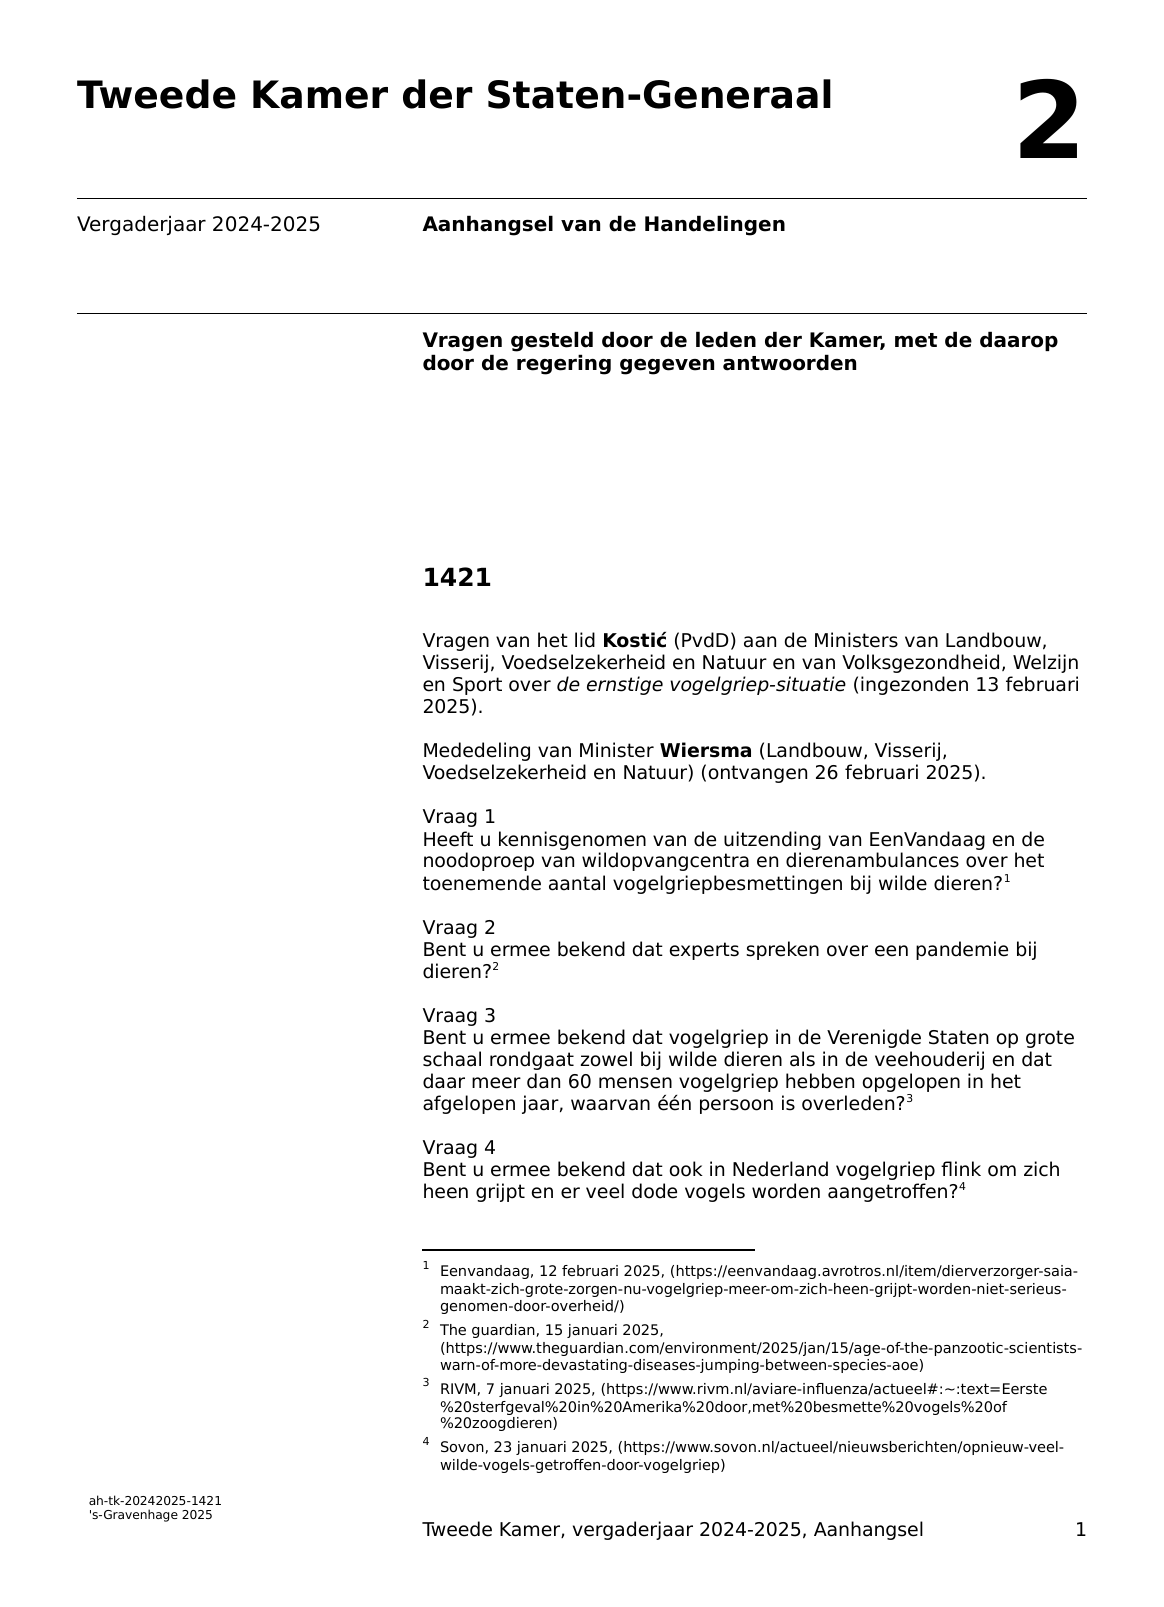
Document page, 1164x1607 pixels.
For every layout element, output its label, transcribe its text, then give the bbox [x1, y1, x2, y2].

text Eenvandaag, 12 februari 2025, (https://eenvandaag.avrotros.nl/item/dierverzorger-saia-maakt-zich-grote-zorgen-nu-vogelgriep-meer-om-zich-heen-grijpt-worden-niet-serieus-genomen-door-overheid/) [422, 1259, 1087, 1315]
text Bent u ermee bekend dat experts spreken over een pandemie bij dieren? [422, 938, 1087, 982]
text The guardian, 15 januari 2025, (https://www.theguardian.com/environment/2025/jan/15/age-of-the-panzootic-scientists-warn-of-more-devastating-diseases-jumping-between-species-aoe) [422, 1318, 1087, 1374]
table_cell Vergaderjaar 2024-2025 [77, 199, 422, 313]
text Vraag 3 [422, 1005, 1087, 1027]
text ah-tk-20242025-1421 [88, 1494, 323, 1508]
table_cell [77, 314, 422, 375]
text Vraag 1 [422, 806, 1087, 828]
table_cell Aanhangsel van de Handelingen [422, 199, 1087, 313]
text Sovon, 23 januari 2025, (https://www.sovon.nl/actueel/nieuwsberichten/opnieuw-veel-wilde-vogels-getroffen-door-vogelgriep) [422, 1435, 1087, 1474]
text RIVM, 7 januari 2025, (https://www.rivm.nl/aviare-influenza/actueel#:~:text=Eerste%20sterfgeval%20in%20Amerika%20door,met%20besmette%20vogels%20of%20zoogdieren) [422, 1377, 1087, 1432]
text 1421 [422, 563, 1087, 592]
text Heeft u kennisgenomen van de uitzending van EenVandaag en de noodoproep van wildopvangcentra en dierenambulances over het toenemende aantal vogelgriepbesmettingen bij wilde dieren? [422, 828, 1087, 894]
table_cell Vragen gesteld door de leden der Kamer, met de daarop door de regering gegeven antwoorden [422, 314, 1087, 375]
table_header 2 [886, 59, 1087, 198]
text Vragen van het lid Kostić (PvdD) aan de Ministers van Landbouw, Visserij, Voedselzekerheid en Natuur en van Volksgezondheid, Welzijn en Sport over de ernstige vogelgriep-situatie (ingezonden 13 februari 2025). [422, 630, 1087, 718]
text Vraag 4 [422, 1137, 1087, 1159]
text 's-Gravenhage 2025 [88, 1508, 323, 1522]
table_header Tweede Kamer der Staten-Generaal [77, 59, 886, 198]
text Bent u ermee bekend dat vogelgriep in de Verenigde Staten op grote schaal rondgaat zowel bij wilde dieren als in de veehouderij en dat daar meer dan 60 mensen vogelgriep hebben opgelopen in het afgelopen jaar, waarvan één persoon is overleden? [422, 1027, 1087, 1114]
text Vraag 2 [422, 917, 1087, 938]
text Bent u ermee bekend dat ook in Nederland vogelgriep flink om zich heen grijpt en er veel dode vogels worden aangetroffen? [422, 1159, 1087, 1203]
text Mededeling van Minister Wiersma (Landbouw, Visserij, Voedselzekerheid en Natuur) (ontvangen 26 februari 2025). [422, 740, 1087, 784]
